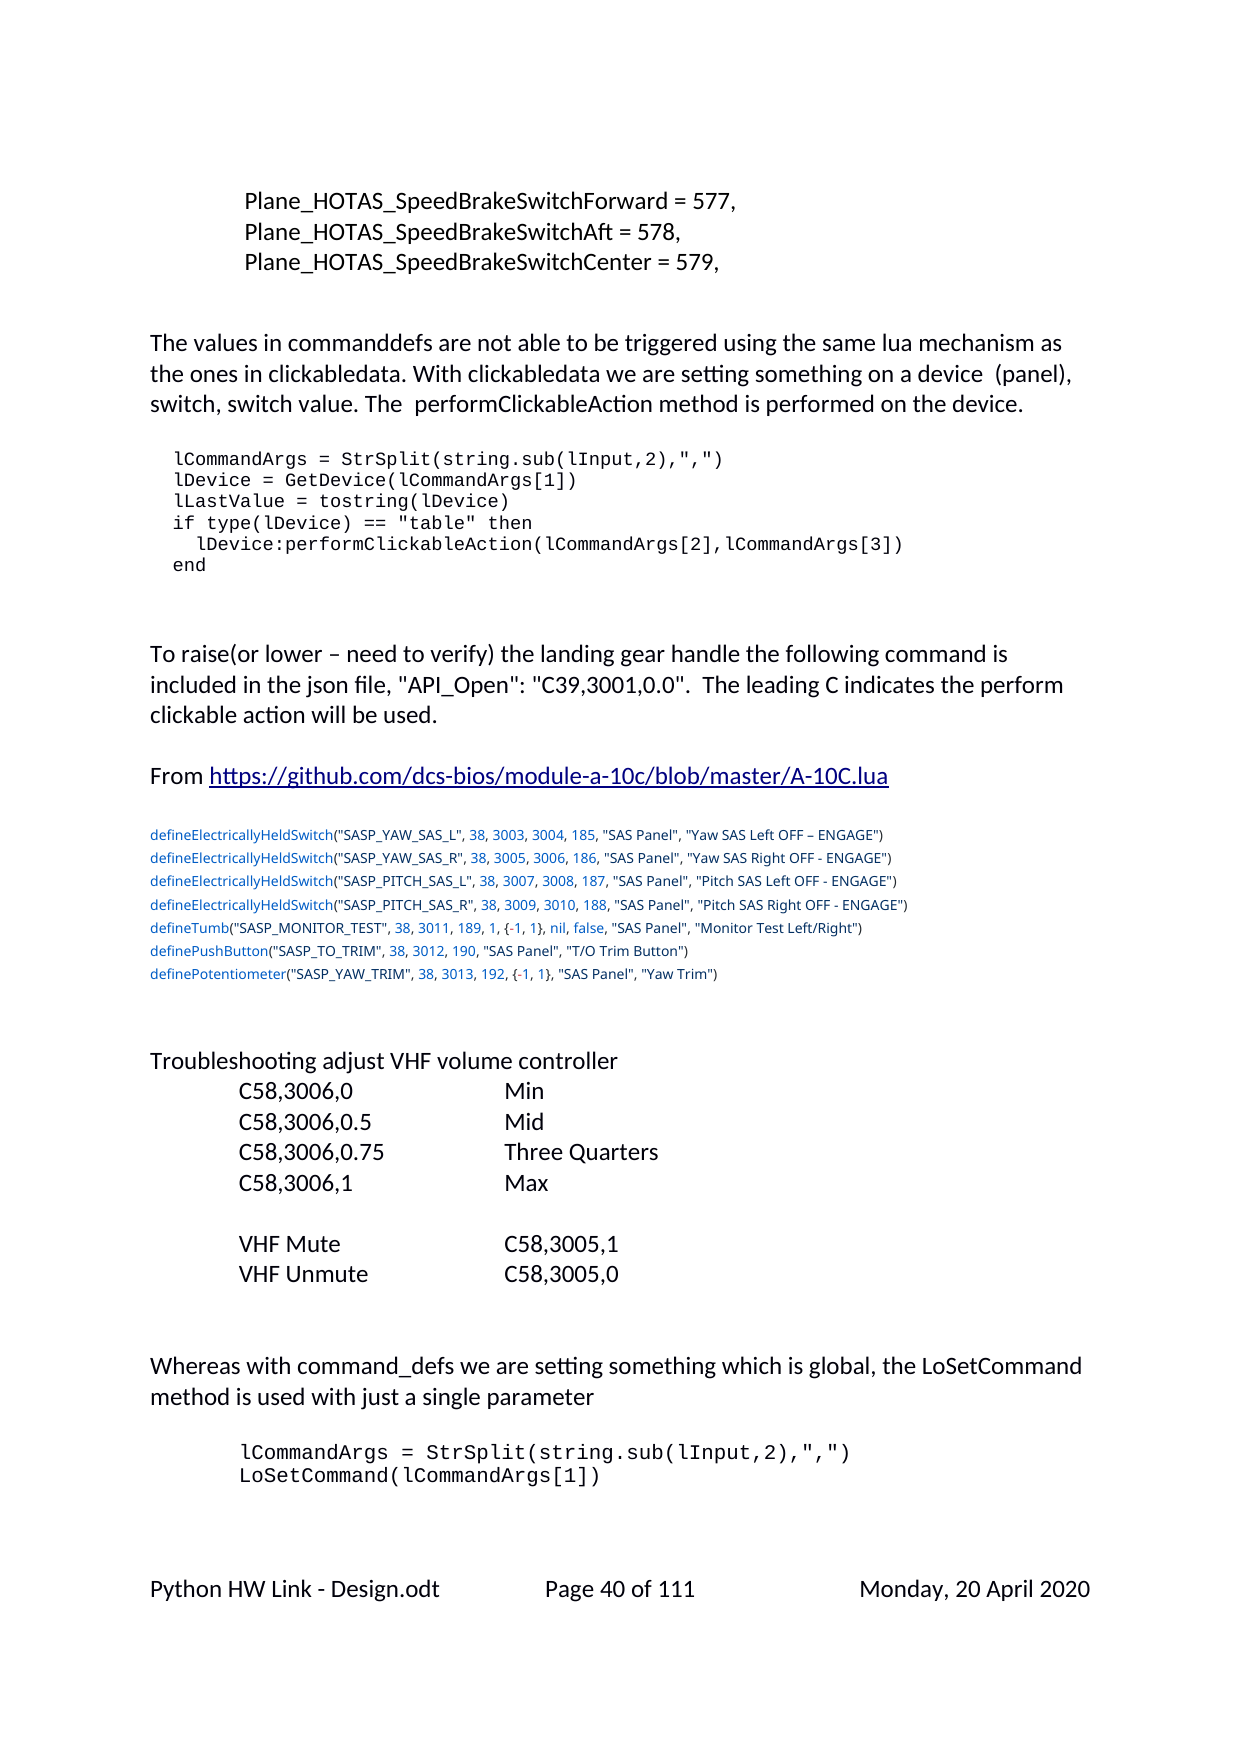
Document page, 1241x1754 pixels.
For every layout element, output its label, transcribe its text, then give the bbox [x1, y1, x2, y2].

text C58,3006,1 Max [150, 1167, 1090, 1198]
text end [150, 556, 1090, 577]
text Troubleshooting adjust VHF volume controller [150, 1045, 1090, 1076]
text defineElectricallyHeldSwitch("SASP_YAW_SAS_R", 38, 3005, 3006, 186, "SAS Panel", "Yaw SAS Right OFF - ENGAGE") [150, 844, 1090, 868]
text Whereas with command_defs we are setting something which is global, the LoSetCommand method is used with just a single parameter [150, 1350, 1090, 1411]
text The values in commanddefs are not able to be triggered using the same lua mechanism as the ones in clickabledata. With clickabledata we are setting something on a device (panel), switch, switch value. The performClickableAction method is performed on the device. [150, 328, 1090, 419]
text lDevice:performClickableAction(lCommandArgs[2],lCommandArgs[3]) [150, 535, 1090, 556]
text lLastValue = tostring(lDevice) [150, 492, 1090, 513]
text if type(lDevice) == "table" then [150, 513, 1090, 535]
text C58,3006,0.75 Three Quarters [150, 1137, 1090, 1167]
text definePushButton("SASP_TO_TRIM", 38, 3012, 190, "SAS Panel", "T/O Trim Button") [150, 937, 1090, 961]
text defineElectricallyHeldSwitch("SASP_PITCH_SAS_L", 38, 3007, 3008, 187, "SAS Panel", "Pitch SAS Left OFF - ENGAGE") [150, 868, 1090, 891]
text To raise(or lower – need to verify) the landing gear handle the following command is included in the json file, "API_Open": "C39,3001,0.0". The leading C indicates the perform clickable action will be used. [150, 638, 1090, 730]
text C58,3006,0.5 Mid [150, 1106, 1090, 1137]
text lCommandArgs = StrSplit(string.sub(lInput,2),",") [150, 1442, 1090, 1465]
text lDevice = GetDevice(lCommandArgs[1]) [150, 471, 1090, 492]
text defineElectricallyHeldSwitch("SASP_PITCH_SAS_R", 38, 3009, 3010, 188, "SAS Panel", "Pitch SAS Right OFF - ENGAGE") [150, 891, 1090, 914]
text VHF Mute C58,3005,1 [150, 1228, 1090, 1259]
text defineElectricallyHeldSwitch("SASP_YAW_SAS_L", 38, 3003, 3004, 185, "SAS Panel", "Yaw SAS Left OFF – ENGAGE") [150, 821, 1090, 844]
text lCommandArgs = StrSplit(string.sub(lInput,2),",") [150, 450, 1090, 471]
text C58,3006,0 Min [150, 1076, 1090, 1106]
text From https://github.com/dcs-bios/module-a-10c/blob/master/A-10C.lua [150, 760, 1090, 791]
text LoSetCommand(lCommandArgs[1]) [150, 1465, 1090, 1489]
text definePotentiometer("SASP_YAW_TRIM", 38, 3013, 192, {-1, 1}, "SAS Panel", "Yaw Trim") [150, 961, 1090, 984]
text defineTumb("SASP_MONITOR_TEST", 38, 3011, 189, 1, {-1, 1}, nil, false, "SAS Panel", "Monitor Test Left/Right") [150, 914, 1090, 937]
text VHF Unmute C58,3005,0 [150, 1259, 1090, 1289]
